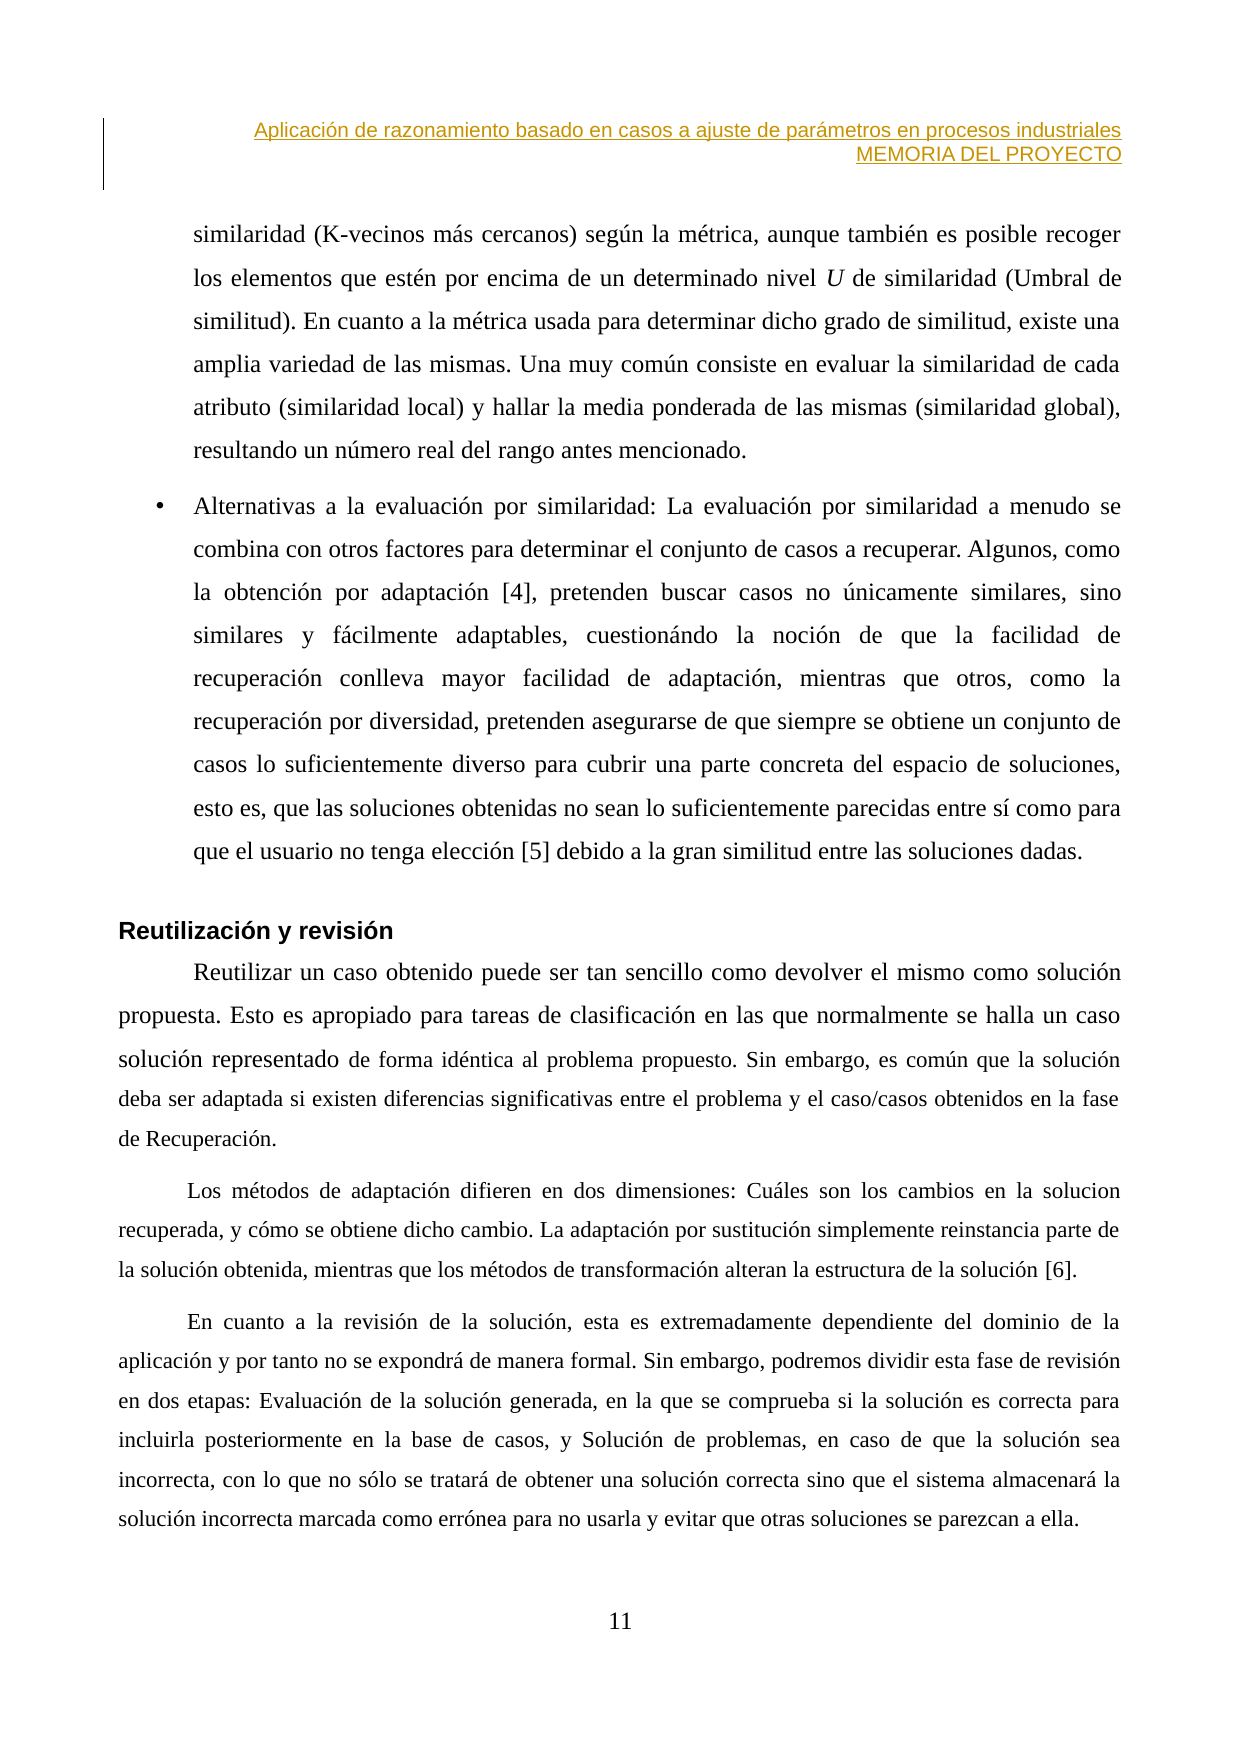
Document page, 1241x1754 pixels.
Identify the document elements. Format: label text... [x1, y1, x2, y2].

text En cuanto a la revisión de la solución, esta es extremadamente dependiente del dominio de la aplicación y por tanto no se expondrá de manera formal. Sin embargo, podremos dividir esta fase de revisión en dos etapas: Evaluación de la solución generada, en la que se comprueba si la solución es correcta para incluirla posteriormente en la base de casos, y Solución de problemas, en caso de que la solución sea incorrecta, con lo que no sólo se tratará de obtener una solución correcta sino que el sistema almacenará la solución incorrecta marcada como errónea para no usarla y evitar que otras soluciones se parezcan a ella. [118, 1308, 1122, 1532]
subtitle Reutilización y revisión [118, 916, 1122, 945]
list Alternativas a la evaluación por similaridad: La evaluación por similaridad a menudo se combina con otros factores para determinar el conjunto de casos a recuperar. Algunos, como la obtención por adaptación [4], pretenden buscar casos no únicamente similares, sino similares y fácilmente adaptables, cuestionándo la noción de que la facilidad de recuperación conlleva mayor facilidad de adaptación, mientras que otros, como la recuperación por diversidad, pretenden asegurarse de que siempre se obtiene un conjunto de casos lo suficientemente diverso para cubrir una parte concreta del espacio de soluciones, esto es, que las soluciones obtenidas no sean lo suficientemente parecidas entre sí como para que el usuario no tenga elección [5] debido a la gran similitud entre las soluciones dadas. [156, 491, 1122, 864]
text Reutilizar un caso obtenido puede ser tan sencillo como devolver el mismo como solución propuesta. Esto es apropiado para tareas de clasificación en las que normalmente se halla un caso solución representado de forma idéntica al problema propuesto. Sin embargo, es común que la solución deba ser adaptada si existen diferencias significativas entre el problema y el caso/casos obtenidos en la fase de Recuperación. [118, 957, 1122, 1151]
list similaridad (K-vecinos más cercanos) según la métrica, aunque también es posible recoger los elementos que estén por encima de un determinado nivel U de similaridad (Umbral de similitud). En cuanto a la métrica usada para determinar dicho grado de similitud, existe una amplia variedad de las mismas. Una muy común consiste en evaluar la similaridad de cada atributo (similaridad local) y hallar la media ponderada de las mismas (similaridad global), resultando un número real del rango antes mencionado. [156, 219, 1122, 464]
text Los métodos de adaptación difieren en dos dimensiones: Cuáles son los cambios en la solucion recuperada, y cómo se obtiene dicho cambio. La adaptación por sustitución simplemente reinstancia parte de la solución obtenida, mientras que los métodos de transformación alteran la estructura de la solución [6]. [118, 1177, 1122, 1282]
